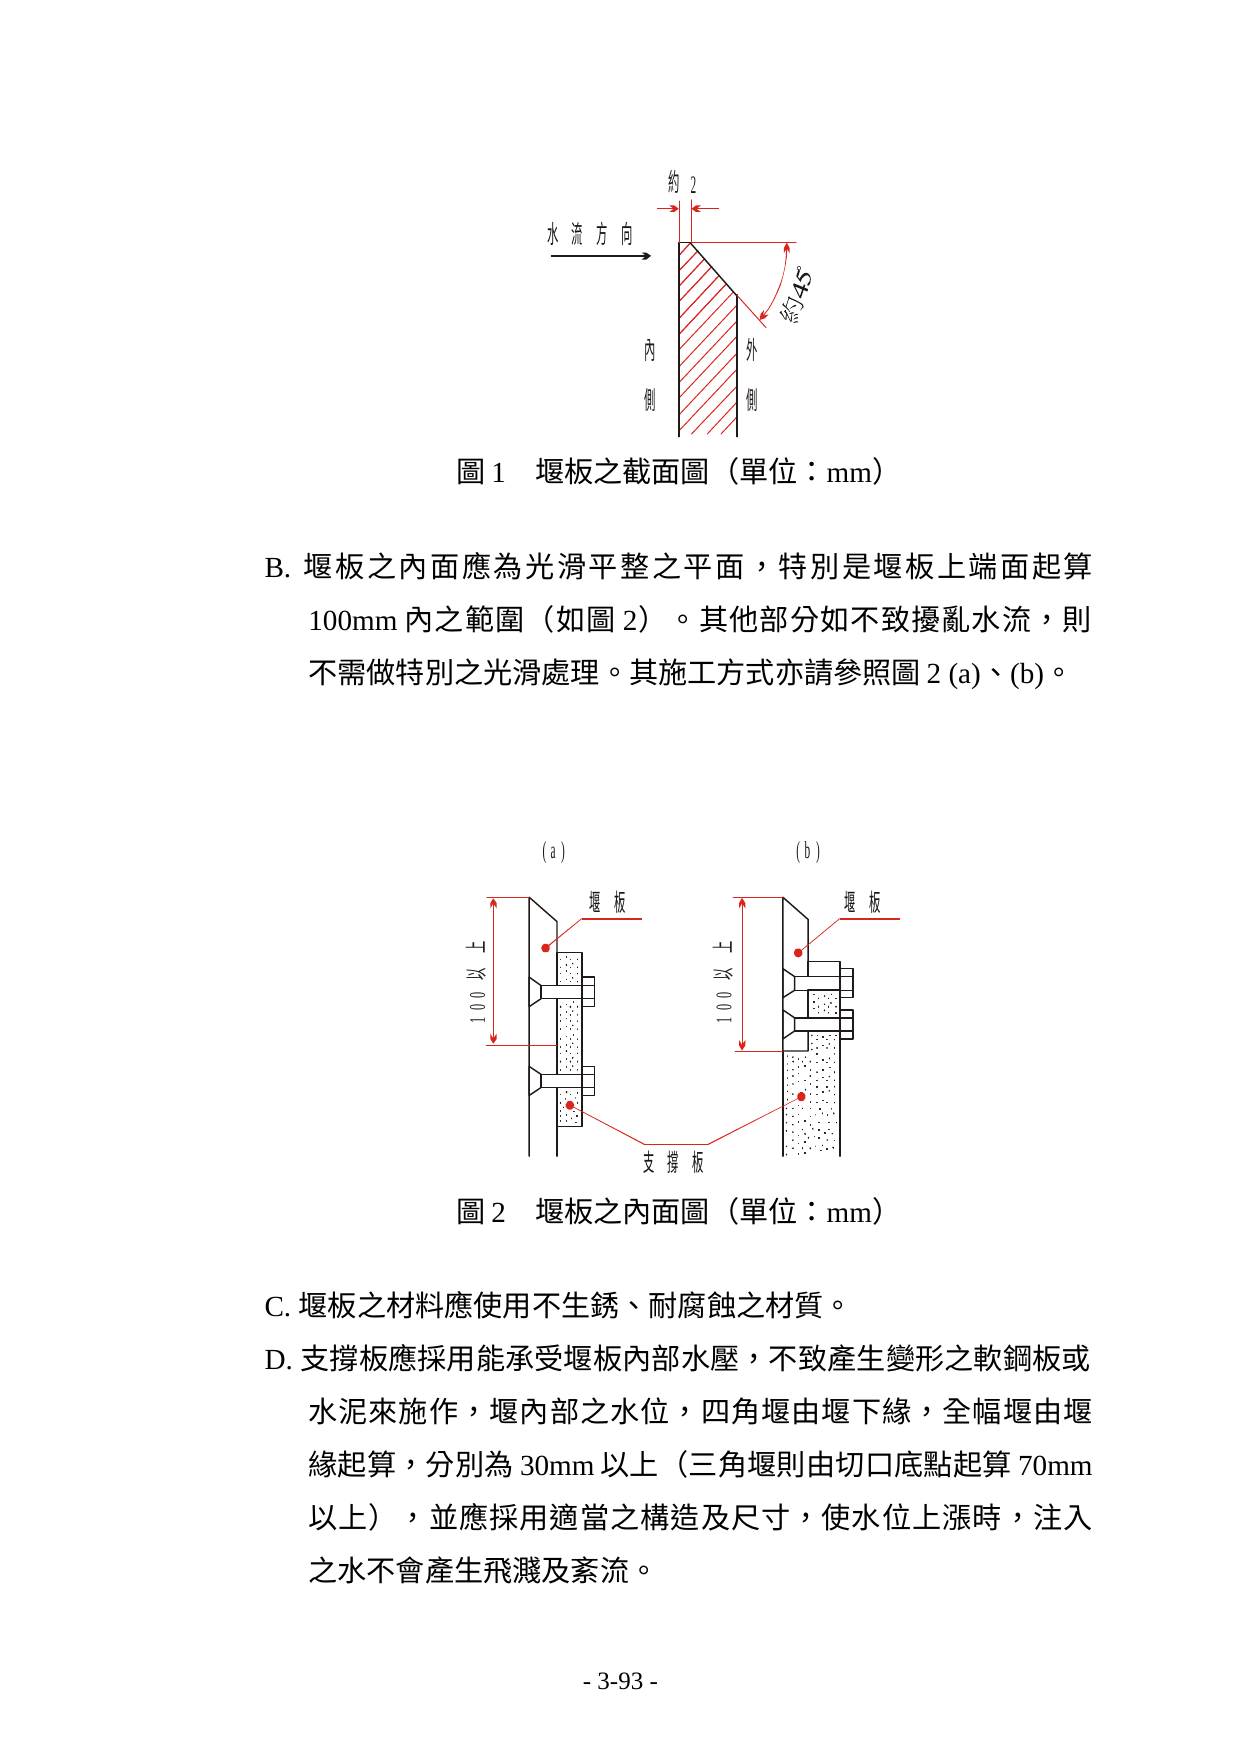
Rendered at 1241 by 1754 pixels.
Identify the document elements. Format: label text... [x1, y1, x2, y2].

text B. 堰板之內面應為光滑平整之平面，特別是堰板上端面起算100mm內之範圍（如圖2）。其他部分如不致擾亂水流，則不需做特別之光滑處理。其施工方式亦請參照圖2 (a)、(b)。 [264, 543, 1092, 691]
text D. 支撐板應採用能承受堰板內部水壓，不致產生變形之軟鋼板或水泥來施作，堰內部之水位，四角堰由堰下緣，全幅堰由堰緣起算，分別為30mm以上（三角堰則由切口底點起算70mm以上），並應採用適當之構造及尺寸，使水位上漲時，注入之水不會產生飛濺及紊流。 [264, 1336, 1092, 1589]
text 圖2 堰板之內面圖（單位：mm） [264, 1188, 1092, 1231]
text 圖1 堰板之截面圖（單位：mm） [264, 449, 1092, 491]
text C. 堰板之材料應使用不生銹、耐腐蝕之材質。 [264, 1283, 1092, 1325]
